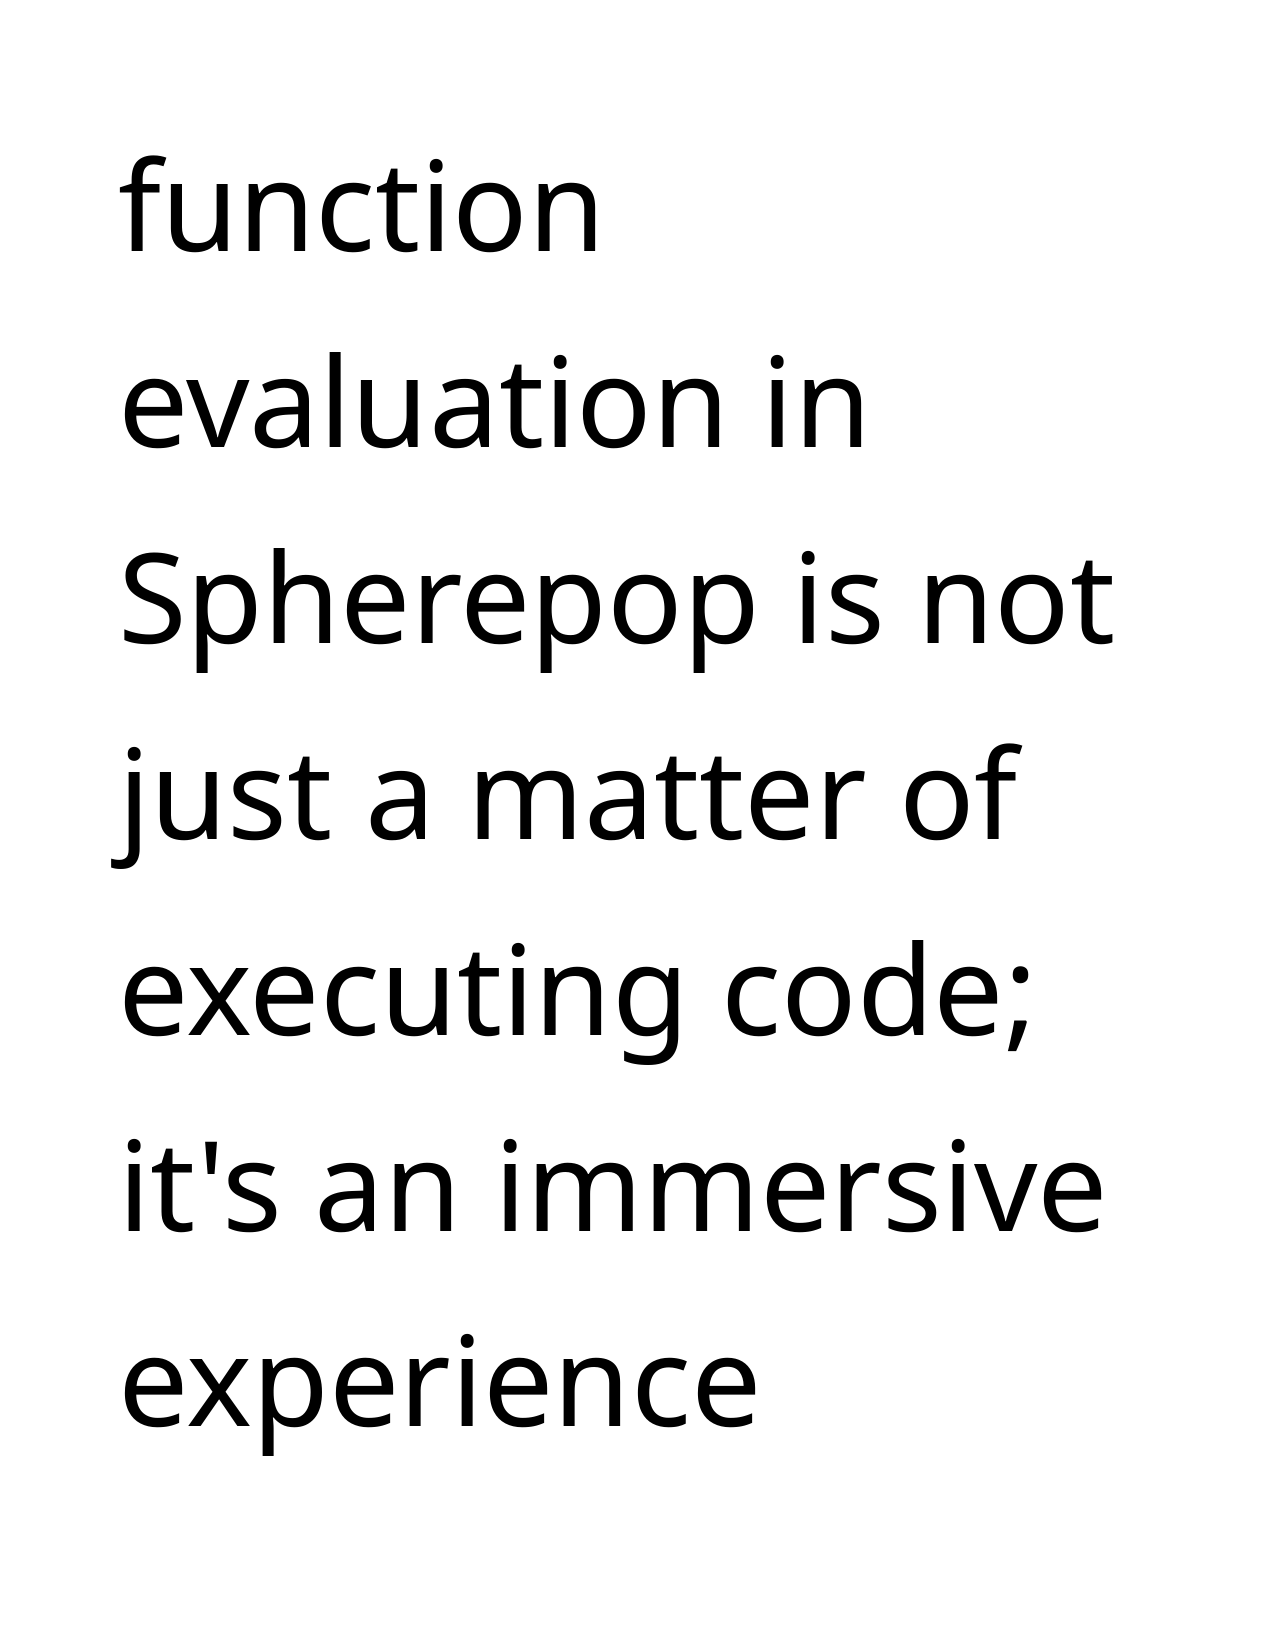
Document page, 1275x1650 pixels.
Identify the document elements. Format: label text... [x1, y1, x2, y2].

text function evaluation in Spherepop is not just a matter of executing code; it's an immersive experience [118, 118, 1157, 1463]
